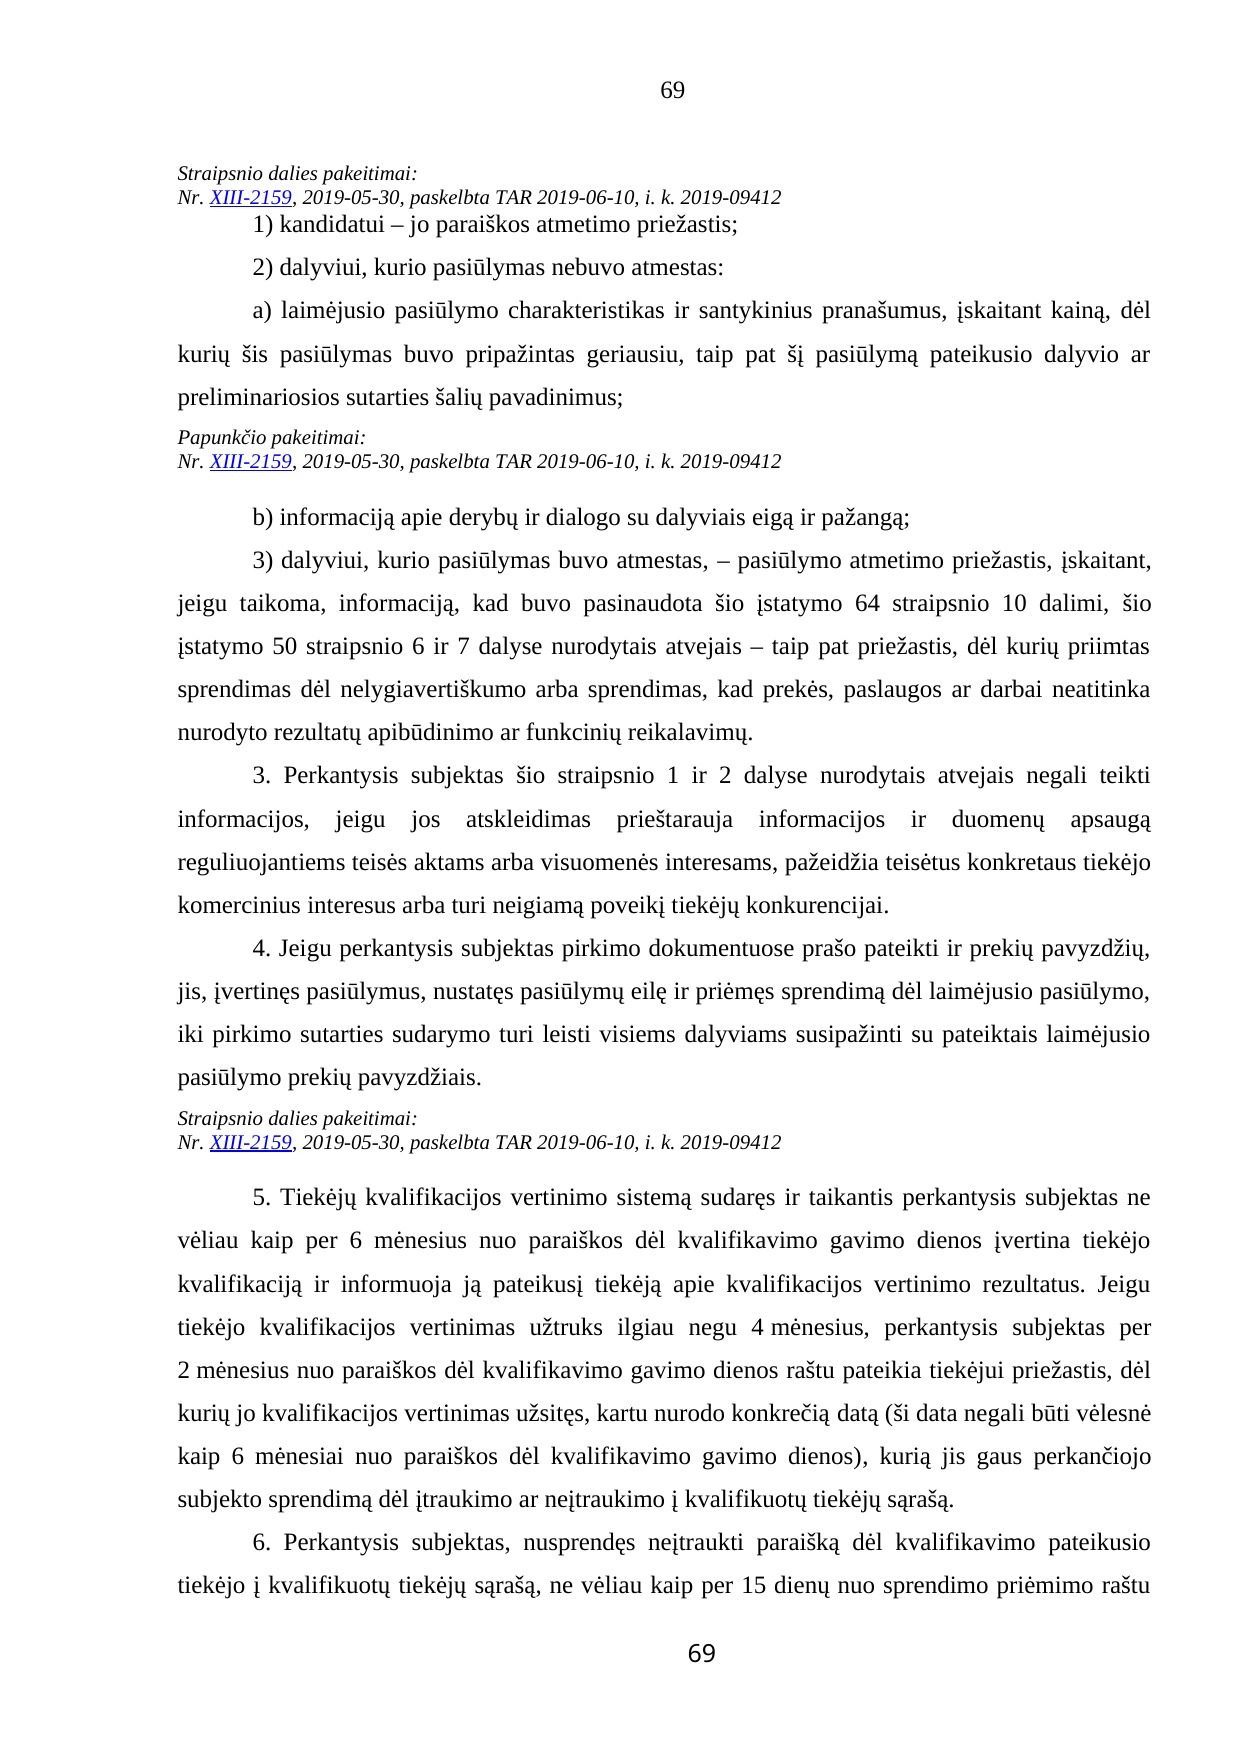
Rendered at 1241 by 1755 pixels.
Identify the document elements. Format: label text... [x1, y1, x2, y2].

text Papunkčio pakeitimai: [177, 425, 1152, 449]
text 1) kandidatui – jo paraiškos atmetimo priežastis; [177, 209, 1152, 238]
text Nr. XIII-2159, 2019-05-30, paskelbta TAR 2019-06-10, i. k. 2019-09412 [177, 449, 1152, 473]
subtitle 3. Perkantysis subjektas šio straipsnio 1 ir 2 dalyse nurodytais atvejais negali teikti informacijos, jeigu jos atskleidimas prieštarauja informacijos ir duomenų apsaugą reguliuojantiems teisės aktams arba visuomenės interesams, pažeidžia teisėtus konkretaus tiekėjo komercinius interesus arba turi neigiamą poveikį tiekėjų konkurencijai. [177, 761, 1152, 919]
text 2) dalyviui, kurio pasiūlymas nebuvo atmestas: [177, 252, 1152, 281]
text Straipsnio dalies pakeitimai: [177, 1106, 1152, 1130]
text Straipsnio dalies pakeitimai: [177, 161, 1152, 185]
text a) laimėjusio pasiūlymo charakteristikas ir santykinius pranašumus, įskaitant kainą, dėl kurių šis pasiūlymas buvo pripažintas geriausiu, taip pat šį pasiūlymą pateikusio dalyvio ar preliminariosios sutarties šalių pavadinimus; [177, 296, 1152, 411]
text Nr. XIII-2159, 2019-05-30, paskelbta TAR 2019-06-10, i. k. 2019-09412 [177, 1130, 1152, 1154]
text 5. Tiekėjų kvalifikacijos vertinimo sistemą sudaręs ir taikantis perkantysis subjektas ne vėliau kaip per 6 mėnesius nuo paraiškos dėl kvalifikavimo gavimo dienos įvertina tiekėjo kvalifikaciją ir informuoja ją pateikusį tiekėją apie kvalifikacijos vertinimo rezultatus. Jeigu tiekėjo kvalifikacijos vertinimas užtruks ilgiau negu 4 mėnesius, perkantysis subjektas per 2 mėnesius nuo paraiškos dėl kvalifikavimo gavimo dienos raštu pateikia tiekėjui priežastis, dėl kurių jo kvalifikacijos vertinimas užsitęs, kartu nurodo konkrečią datą (ši data negali būti vėlesnė kaip 6 mėnesiai nuo paraiškos dėl kvalifikavimo gavimo dienos), kurią jis gaus perkančiojo subjekto sprendimą dėl įtraukimo ar neįtraukimo į kvalifikuotų tiekėjų sąrašą. [177, 1182, 1152, 1513]
text b) informaciją apie derybų ir dialogo su dalyviais eigą ir pažangą; [177, 502, 1152, 531]
text 6. Perkantysis subjektas, nusprendęs neįtraukti paraišką dėl kvalifikavimo pateikusio tiekėjo į kvalifikuotų tiekėjų sąrašą, ne vėliau kaip per 15 dienų nuo sprendimo priėmimo raštu [177, 1527, 1152, 1599]
text Nr. XIII-2159, 2019-05-30, paskelbta TAR 2019-06-10, i. k. 2019-09412 [177, 185, 1152, 209]
text 4. Jeigu perkantysis subjektas pirkimo dokumentuose prašo pateikti ir prekių pavyzdžių, jis, įvertinęs pasiūlymus, nustatęs pasiūlymų eilę ir priėmęs sprendimą dėl laimėjusio pasiūlymo, iki pirkimo sutarties sudarymo turi leisti visiems dalyviams susipažinti su pateiktais laimėjusio pasiūlymo prekių pavyzdžiais. [177, 933, 1152, 1091]
subtitle 3) dalyviui, kurio pasiūlymas buvo atmestas, – pasiūlymo atmetimo priežastis, įskaitant, jeigu taikoma, informaciją, kad buvo pasinaudota šio įstatymo 64 straipsnio 10 dalimi, šio įstatymo 50 straipsnio 6 ir 7 dalyse nurodytais atvejais – taip pat priežastis, dėl kurių priimtas sprendimas dėl nelygiavertiškumo arba sprendimas, kad prekės, paslaugos ar darbai neatitinka nurodyto rezultatų apibūdinimo ar funkcinių reikalavimų. [177, 545, 1152, 746]
